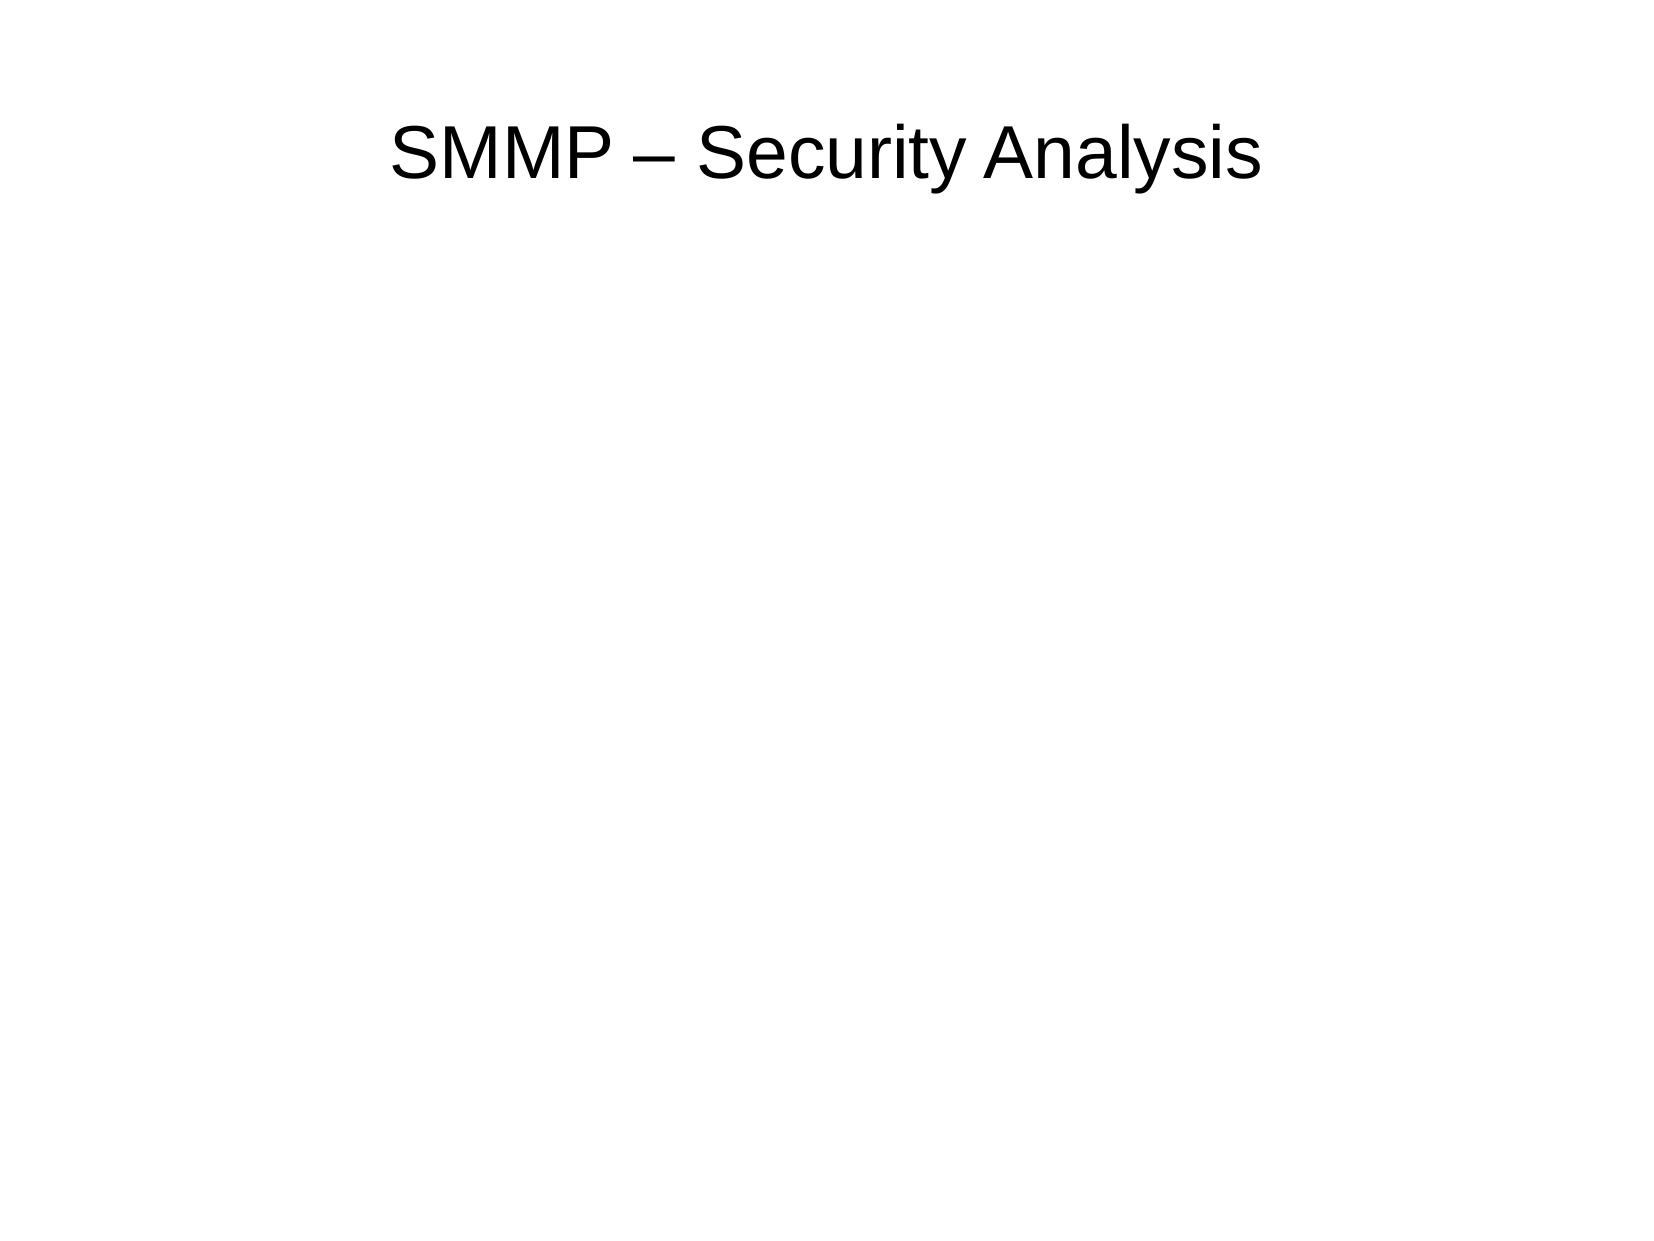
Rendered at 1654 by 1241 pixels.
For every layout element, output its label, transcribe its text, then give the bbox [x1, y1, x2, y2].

title SMMP – Security Analysis [82, 49, 1571, 257]
